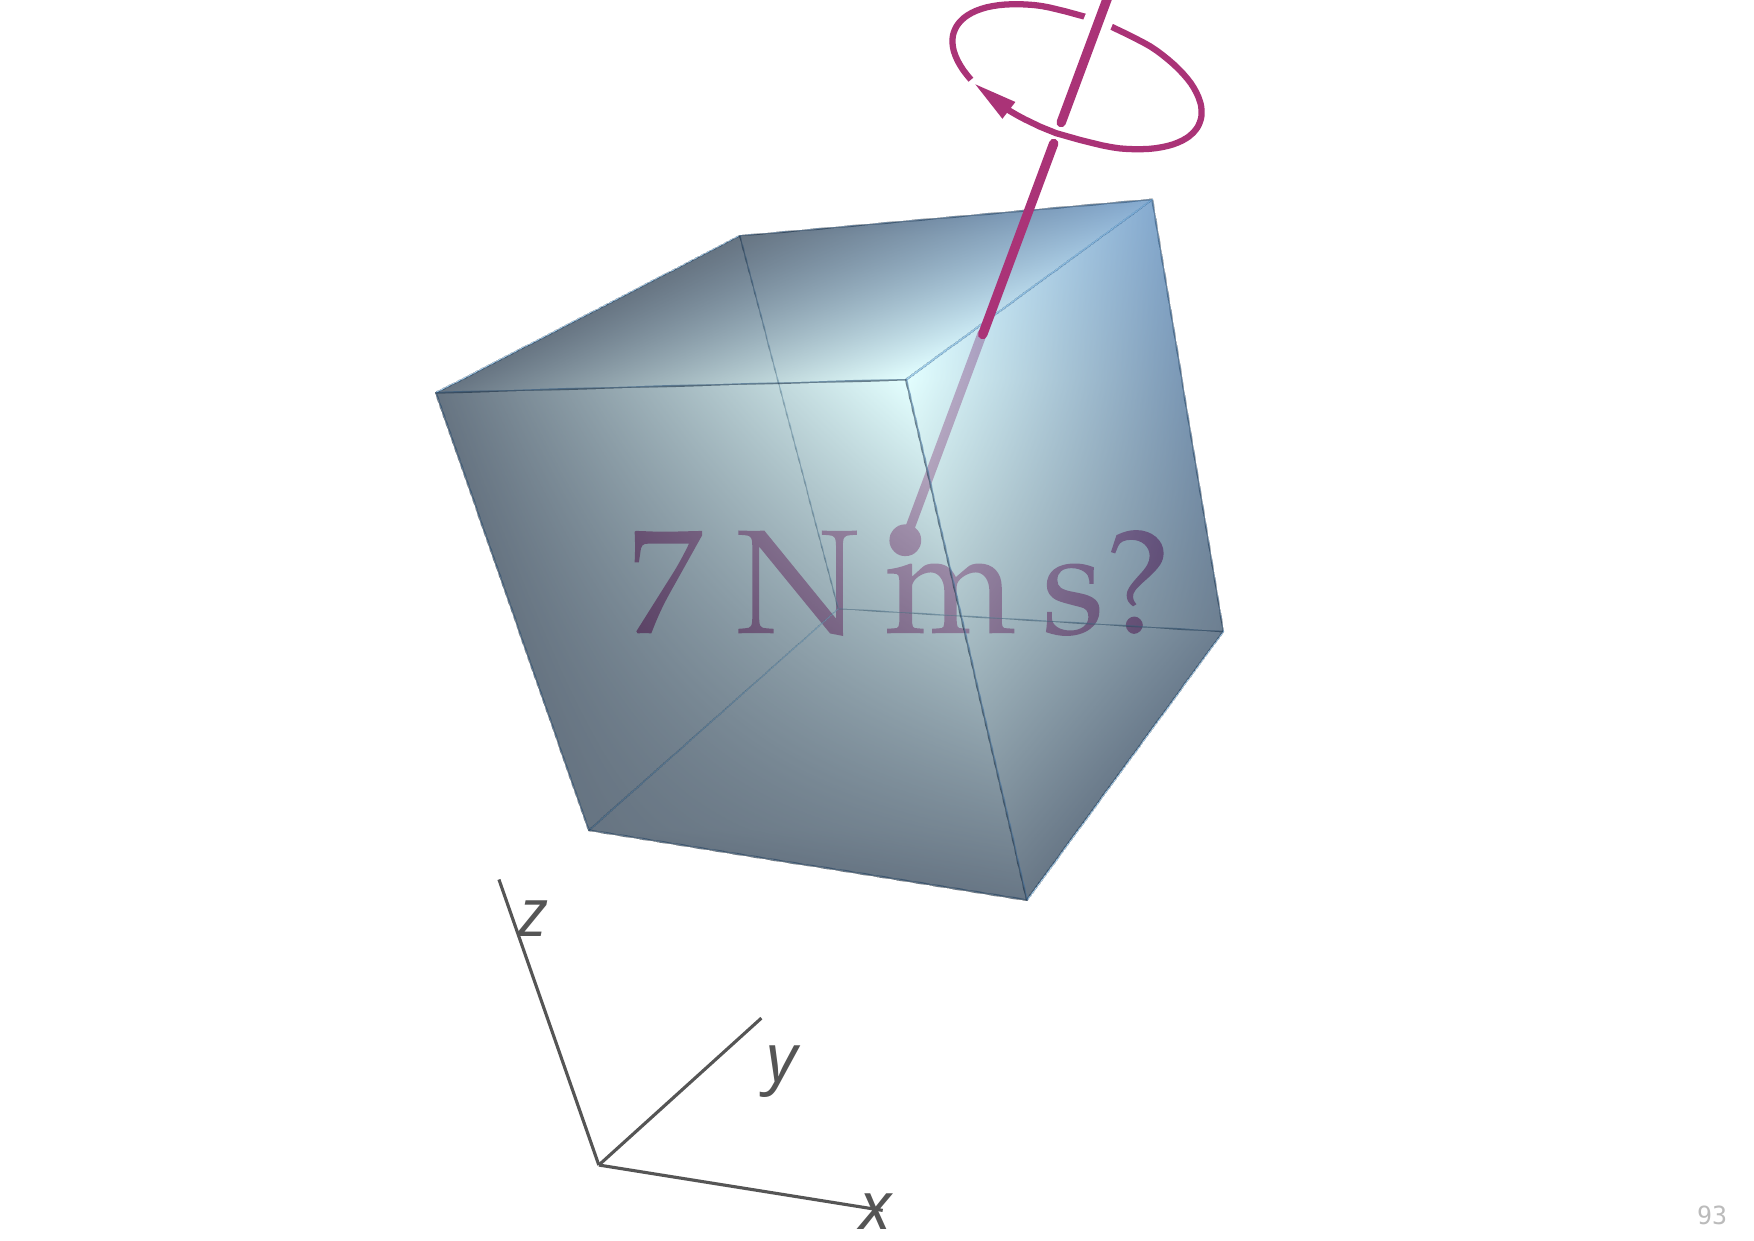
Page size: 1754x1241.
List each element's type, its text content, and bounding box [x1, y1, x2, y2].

text_box y [751, 994, 793, 1083]
text_box x [844, 1141, 886, 1230]
text_box z [503, 848, 543, 937]
text_box [1098, 10, 1117, 41]
text_box [1079, 3, 1099, 34]
